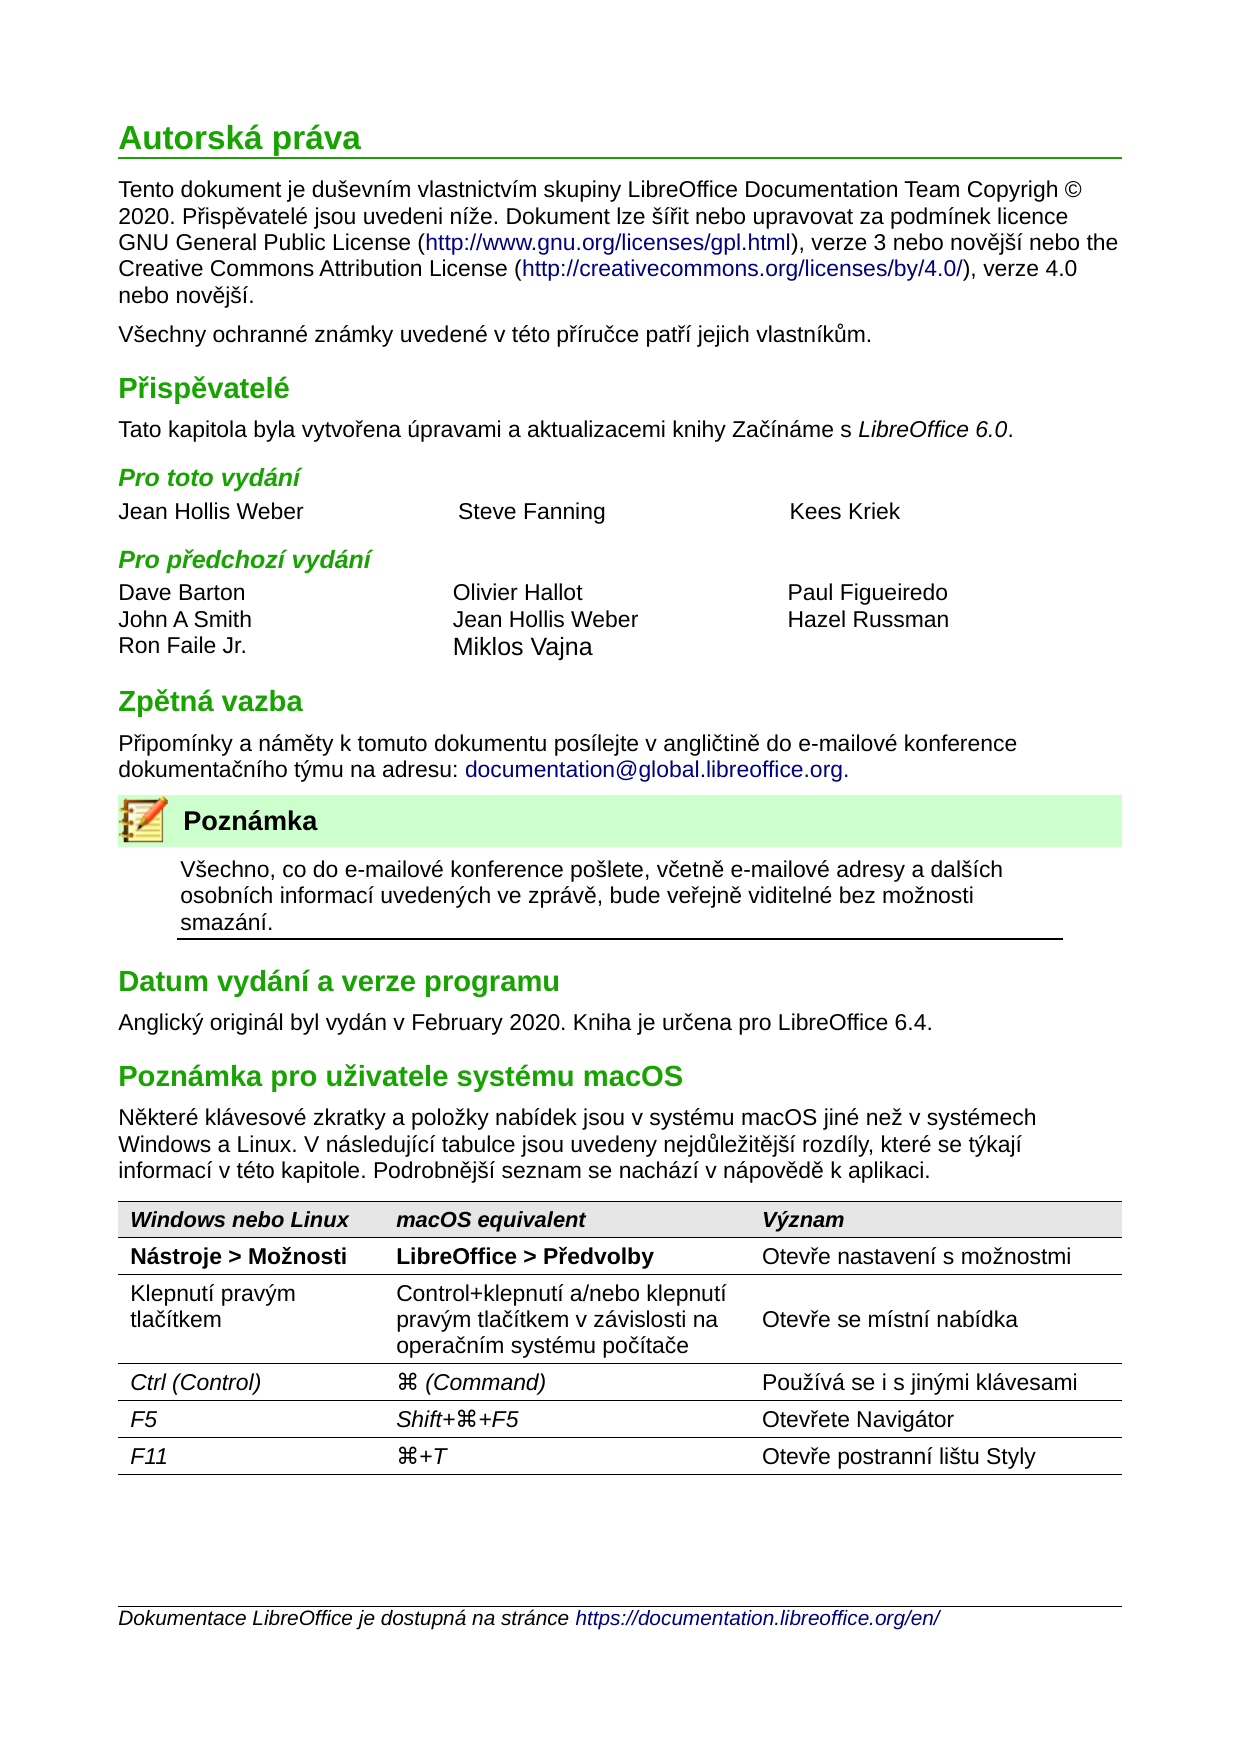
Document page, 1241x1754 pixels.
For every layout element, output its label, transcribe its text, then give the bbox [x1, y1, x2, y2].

text Tato kapitola byla vytvořena úpravami a aktualizacemi knihy Začínáme s LibreOffice 6.0. [118, 416, 1122, 442]
subtitle Autorská práva [118, 118, 1122, 157]
table_cell Otevře nastavení s možnostmi [750, 1238, 1122, 1274]
picture [119, 795, 170, 846]
table_cell LibreOffice > Předvolby [384, 1238, 750, 1274]
table_header Dave Barton [118, 579, 453, 606]
table_cell Otevře postranní lištu Styly [750, 1438, 1122, 1474]
subtitle Pro toto vydání [118, 463, 1122, 492]
table_cell Otevře se místní nabídka [750, 1275, 1122, 1363]
table_cell Otevřete Navigátor [750, 1401, 1122, 1437]
table_cell Nástroje > Možnosti [118, 1238, 384, 1274]
table_cell F5 [118, 1401, 384, 1437]
table_cell Miklos Vajna [453, 632, 787, 661]
table_cell [788, 632, 1122, 661]
table_header Význam [750, 1202, 1122, 1237]
subtitle Poznámka pro uživatele systému macOS [118, 1059, 1122, 1093]
subtitle Přispěvatelé [118, 371, 1122, 404]
table_header Olivier Hallot [453, 579, 787, 606]
text Anglický originál byl vydán v únoru 2020. Kniha je určena pro LibreOffice 6.4. [118, 1009, 1122, 1035]
table_cell John A Smith [118, 606, 453, 632]
table_cell ⌘+T [384, 1438, 750, 1474]
table_cell Control+klepnutí a/nebo klepnutí pravým tlačítkem v závislosti na operačním systému počítače [384, 1275, 750, 1363]
text Tento dokument je duševním vlastnictvím skupiny LibreOffice Documentation Team Copyrigh © 2020. Přispěvatelé jsou uvedeni níže. Dokument lze šířit nebo upravovat za podmínek licence GNU General Public License (http://www.gnu.org/licenses/gpl.html), verze 3 nebo novější nebo the Creative Commons Attribution License (http://creativecommons.org/licenses/by/4.0/), verze 4.0 nebo novější. [118, 176, 1122, 308]
subtitle Pro předchozí vydání [118, 544, 1122, 573]
table_header macOS equivalent [384, 1202, 750, 1237]
table_cell Používá se i s jinými klávesami [750, 1364, 1122, 1400]
table_cell ⌘ (Command) [384, 1364, 750, 1400]
table_cell Jean Hollis Weber [453, 606, 787, 632]
subtitle Datum vydání a verze programu [118, 964, 1122, 997]
table_cell Ron Faile Jr. [118, 632, 453, 661]
text Všechny ochranné známky uvedené v této příručce patří jejich vlastníkům. [118, 321, 1122, 347]
text Některé klávesové zkratky a položky nabídek jsou v systému macOS jiné než v systémech Windows a Linux. V následující tabulce jsou uvedeny nejdůležitější rozdíly, které se týkají informací v této kapitole. Podrobnější seznam se nachází v nápovědě k aplikaci. [118, 1104, 1122, 1183]
subtitle Poznámka [118, 803, 1122, 843]
table_header Steve Fanning [458, 498, 789, 524]
table_header Paul Figueiredo [788, 579, 1122, 606]
table_header Kees Kriek [789, 498, 1122, 524]
subtitle Zpětná vazba [118, 684, 1122, 718]
text Všechno, co do e-mailové konference pošlete, včetně e-mailové adresy a dalších osobních informací uvedených ve zprávě, bude veřejně viditelné bez možnosti smazání. [177, 853, 1063, 938]
table_cell F11 [118, 1438, 384, 1474]
table_header Windows nebo Linux [118, 1202, 384, 1237]
text Připomínky a náměty k tomuto dokumentu posílejte v angličtině do e-mailové konference dokumentačního týmu na adresu: documentation@global.libreoffice.org. [118, 730, 1122, 782]
table_header Jean Hollis Weber [118, 498, 458, 524]
table_cell Klepnutí pravým tlačítkem [118, 1275, 384, 1363]
table_cell Shift+⌘+F5 [384, 1401, 750, 1437]
table_cell Ctrl (Control) [118, 1364, 384, 1400]
table_cell Hazel Russman [788, 606, 1122, 632]
